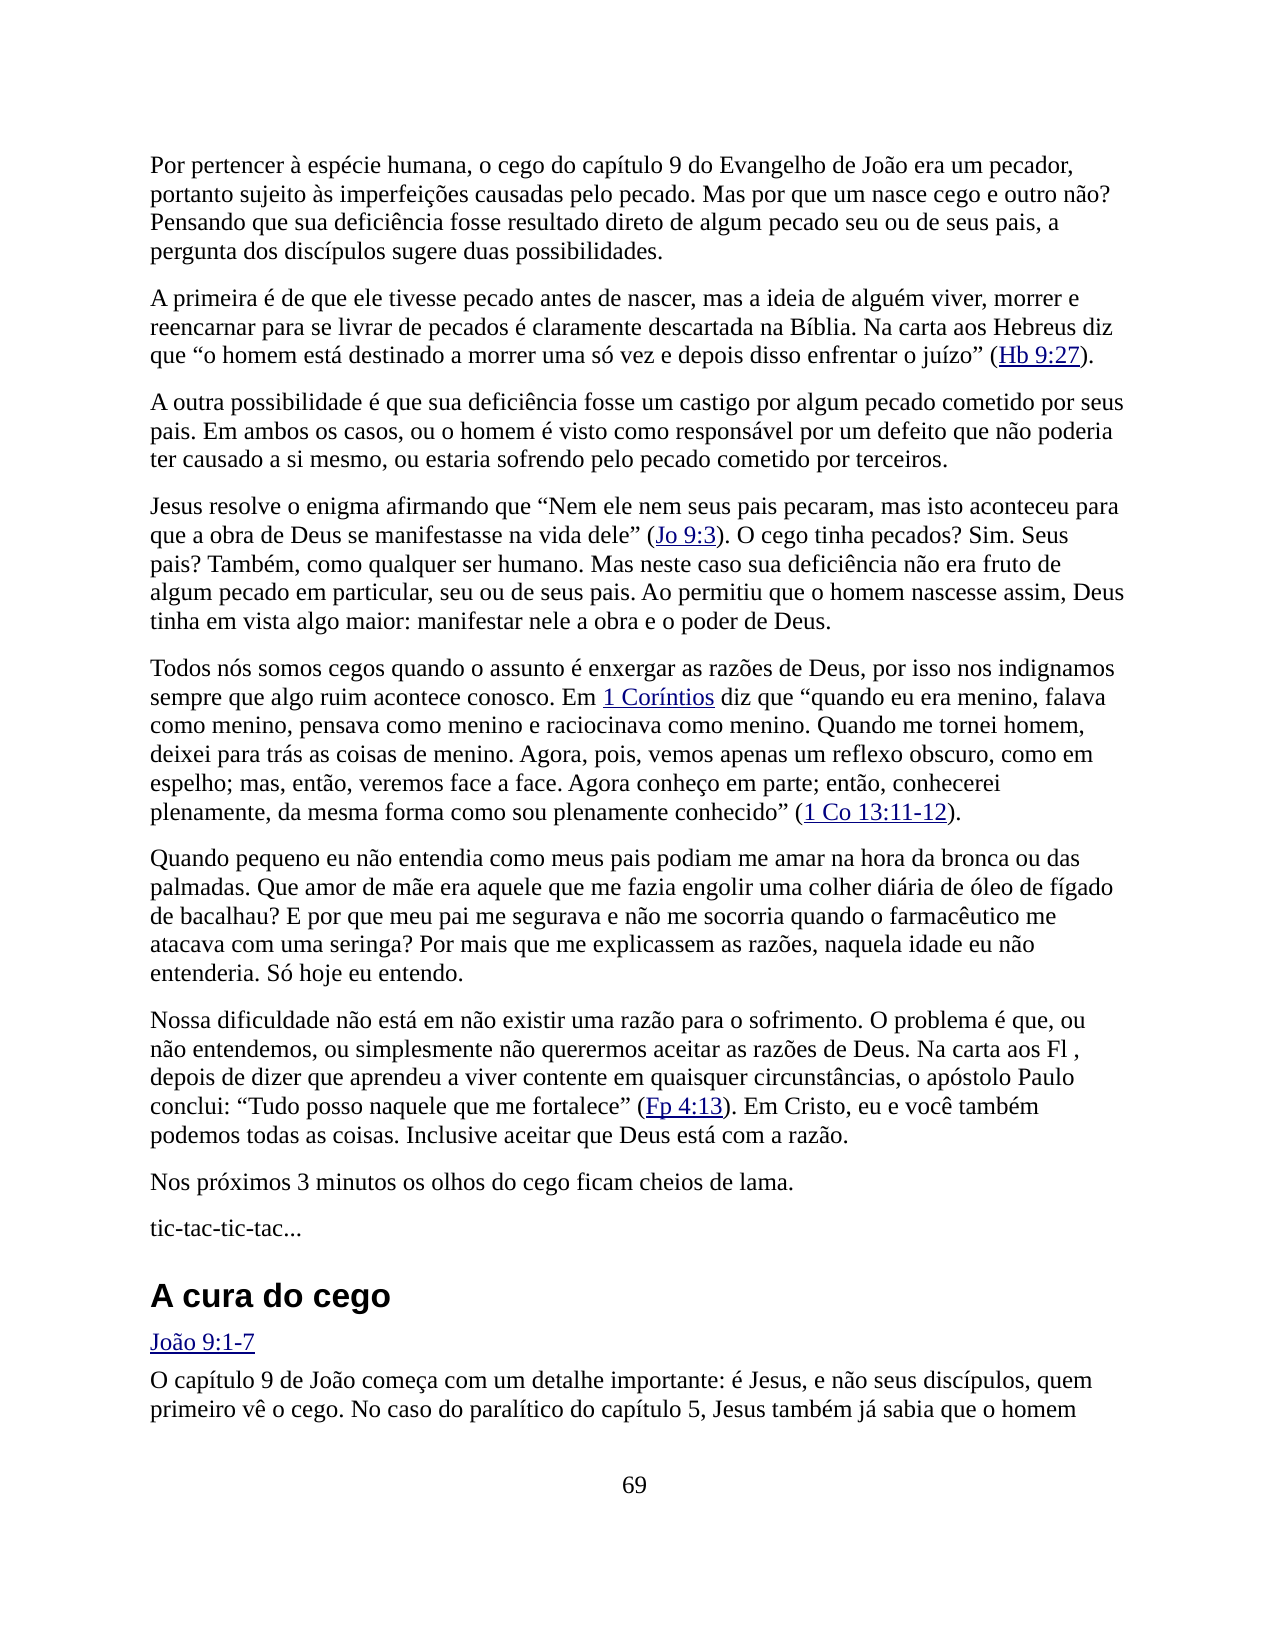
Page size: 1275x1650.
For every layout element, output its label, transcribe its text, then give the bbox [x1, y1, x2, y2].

text A primeira é de que ele tivesse pecado antes de nascer, mas a ideia de alguém viver, morrer e reencarnar para se livrar de pecados é claramente descartada na Bíblia. Na carta aos Hebreus diz que “o homem está destinado a morrer uma só vez e depois disso enfrentar o juízo” (Hb 9:27). [150, 283, 1125, 369]
text A outra possibilidade é que sua deficiência fosse um castigo por algum pecado cometido por seus pais. Em ambos os casos, ou o homem é visto como responsável por um defeito que não poderia ter causado a si mesmo, ou estaria sofrendo pelo pecado cometido por terceiros. [150, 387, 1125, 473]
text Nossa dificuldade não está em não existir uma razão para o sofrimento. O problema é que, ou não entendemos, ou simplesmente não querermos aceitar as razões de Deus. Na carta aos Fl , depois de dizer que aprendeu a viver contente em quaisquer circunstâncias, o apóstolo Paulo conclui: “Tudo posso naquele que me fortalece” (Fp 4:13). Em Cristo, eu e você também podemos todas as coisas. Inclusive aceitar que Deus está com a razão. [150, 1005, 1125, 1149]
text tic-tac-tic-tac... [150, 1213, 1125, 1242]
text Nos próximos 3 minutos os olhos do cego ficam cheios de lama. [150, 1167, 1125, 1195]
text Todos nós somos cegos quando o assunto é enxergar as razões de Deus, por isso nos indignamos sempre que algo ruim acontece conosco. Em 1 Coríntios diz que “quando eu era menino, falava como menino, pensava como menino e raciocinava como menino. Quando me tornei homem, deixei para trás as coisas de menino. Agora, pois, vemos apenas um reflexo obscuro, como em espelho; mas, então, veremos face a face. Agora conheço em parte; então, conhecerei plenamente, da mesma forma como sou plenamente conhecido” (1 Co 13:11-12). [150, 653, 1125, 825]
text Por pertencer à espécie humana, o cego do capítulo 9 do Evangelho de João era um pecador, portanto sujeito às imperfeições causadas pelo pecado. Mas por que um nasce cego e outro não? Pensando que sua deficiência fosse resultado direto de algum pecado seu ou de seus pais, a pergunta dos discípulos sugere duas possibilidades. [150, 150, 1125, 265]
text João 9:1-7 [150, 1327, 1125, 1356]
text O capítulo 9 de João começa com um detalhe importante: é Jesus, e não seus discípulos, quem primeiro vê o cego. No caso do paralítico do capítulo 5, Jesus também já sabia que o homem [150, 1365, 1125, 1422]
text Jesus resolve o enigma afirmando que “Nem ele nem seus pais pecaram, mas isto aconteceu para que a obra de Deus se manifestasse na vida dele” (Jo 9:3). O cego tinha pecados? Sim. Seus pais? Também, como qualquer ser humano. Mas neste caso sua deficiência não era fruto de algum pecado em particular, seu ou de seus pais. Ao permitiu que o homem nascesse assim, Deus tinha em vista algo maior: manifestar nele a obra e o poder de Deus. [150, 491, 1125, 635]
text Quando pequeno eu não entendia como meus pais podiam me amar na hora da bronca ou das palmadas. Que amor de mãe era aquele que me fazia engolir uma colher diária de óleo de fígado de bacalhau? E por que meu pai me segurava e não me socorria quando o farmacêutico me atacava com uma seringa? Por mais que me explicassem as razões, naquela idade eu não entenderia. Só hoje eu entendo. [150, 843, 1125, 987]
subtitle A cura do cego [150, 1276, 1125, 1315]
